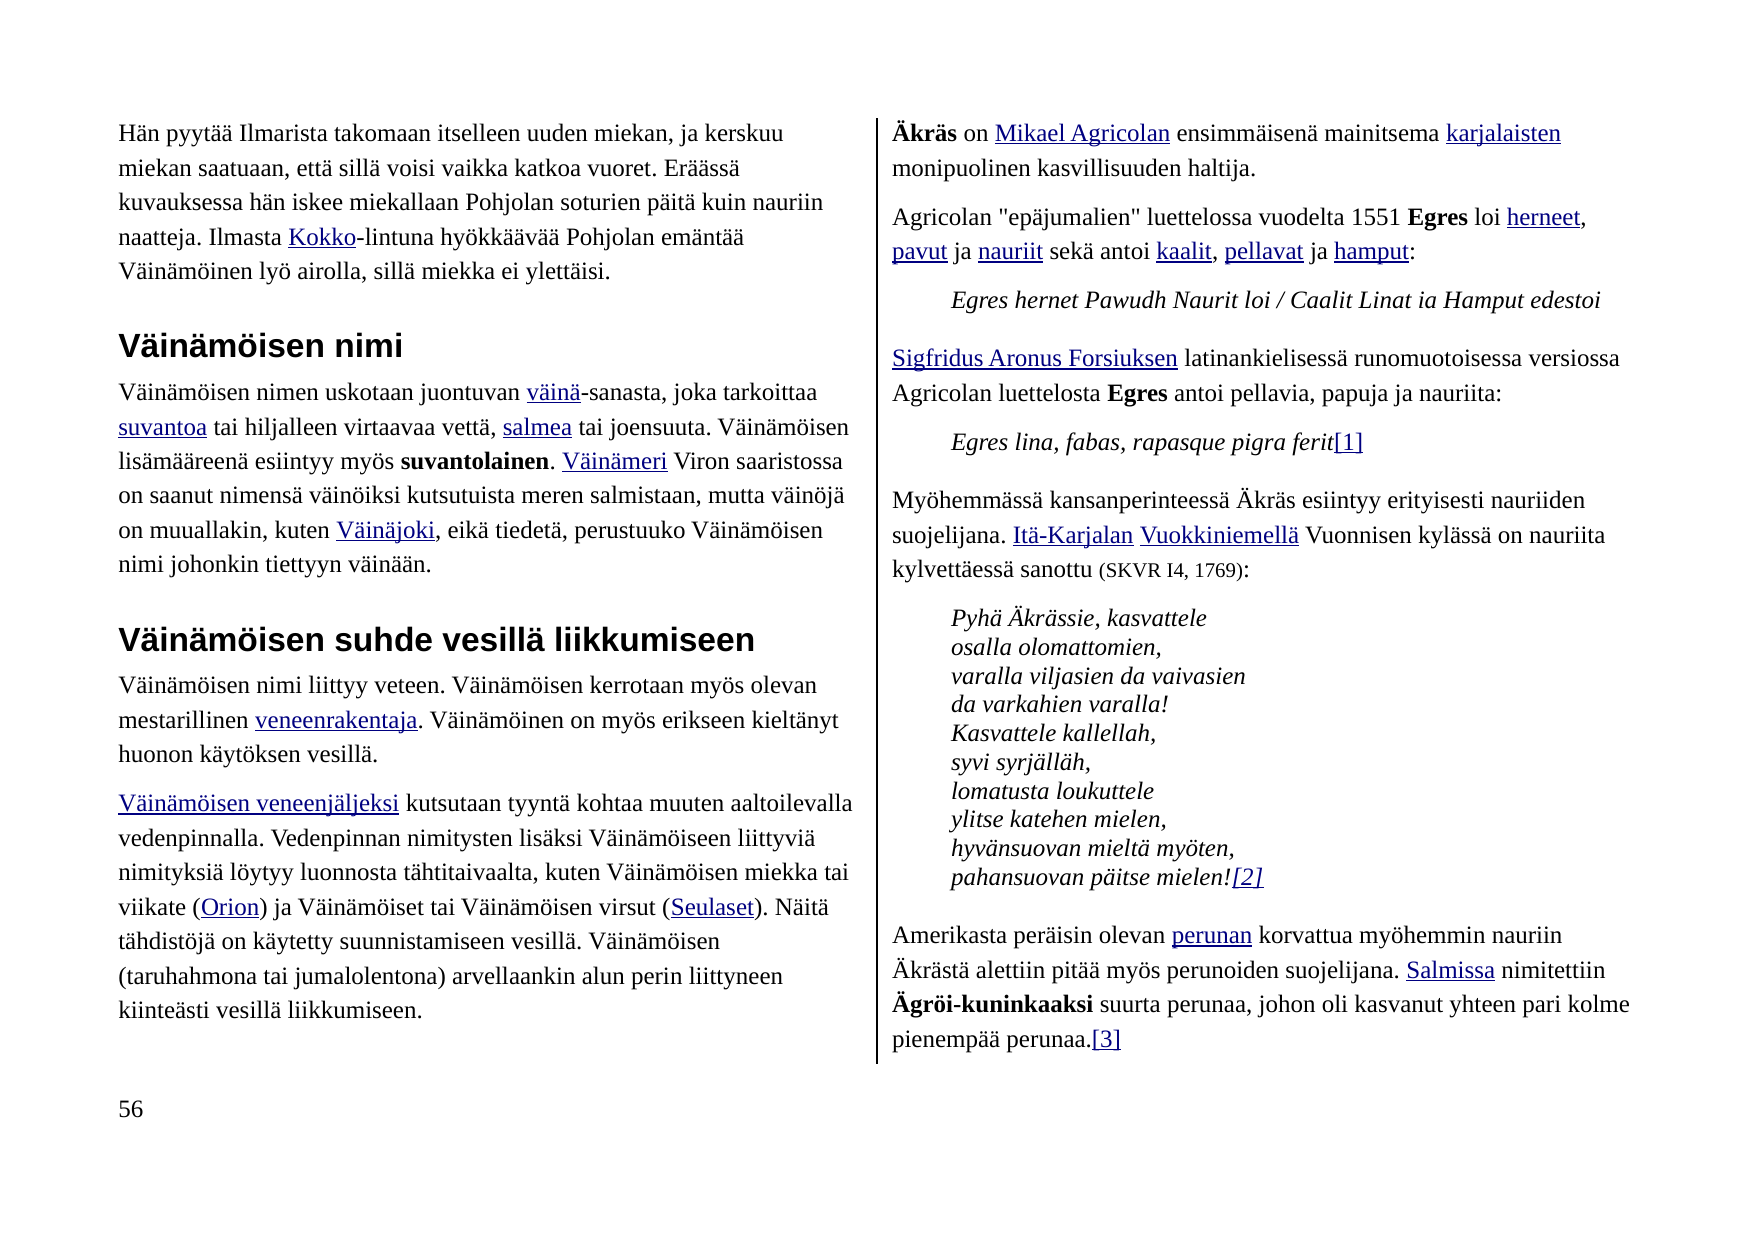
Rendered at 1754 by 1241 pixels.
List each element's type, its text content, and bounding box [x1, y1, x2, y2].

text Äkräs on Mikael Agricolan ensimmäisenä mainitsema karjalaisten monipuolinen kasvillisuuden haltija. [892, 118, 1635, 181]
list ylitse katehen mielen, [951, 804, 1635, 833]
subtitle Väinämöisen suhde vesillä liikkumiseen [118, 619, 862, 658]
text Hän pyytää Ilmarista takomaan itselleen uuden miekan, ja kerskuu miekan saatuaan, että sillä voisi vaikka katkoa vuoret. Eräässä kuvauksessa hän iskee miekallaan Pohjolan soturien päitä kuin nauriin naatteja. Ilmasta Kokko-lintuna hyökkäävää Pohjolan emäntää Väinämöinen lyö airolla, sillä miekka ei ylettäisi. [118, 118, 862, 285]
list syvi syrjälläh, [951, 747, 1635, 776]
list Egres hernet Pawudh Naurit loi / Caalit Linat ia Hamput edestoi [951, 285, 1635, 314]
subtitle Väinämöisen nimi [118, 326, 862, 364]
list pahansuovan päitse mielen![2] [951, 862, 1635, 891]
text Väinämöisen veneenjäljeksi kutsutaan tyyntä kohtaa muuten aaltoilevalla vedenpinnalla. Vedenpinnan nimitysten lisäksi Väinämöiseen liittyviä nimityksiä löytyy luonnosta tähtitaivaalta, kuten Väinämöisen miekka tai viikate (Orion) ja Väinämöiset tai Väinämöisen virsut (Seulaset). Näitä tähdistöjä on käytetty suunnistamiseen vesillä. Väinämöisen (taruhahmona tai jumalolentona) arvellaankin alun perin liittyneen kiinteästi vesillä liikkumiseen. [118, 788, 862, 1024]
text Väinämöisen nimi liittyy veteen. Väinämöisen kerrotaan myös olevan mestarillinen veneenrakentaja. Väinämöinen on myös erikseen kieltänyt huonon käytöksen vesillä. [118, 671, 862, 768]
text Myöhemmässä kansanperinteessä Äkräs esiintyy erityisesti nauriiden suojelijana. Itä-Karjalan Vuokkiniemellä Vuonnisen kylässä on nauriita kylvettäessä sanottu (SKVR I4, 1769): [892, 485, 1635, 583]
list lomatusta loukuttele [951, 776, 1635, 804]
list Pyhä Äkrässie, kasvattele [951, 603, 1635, 632]
list da varkahien varalla! [951, 689, 1635, 718]
text Agricolan "epäjumalien" luettelossa vuodelta 1551 Egres loi herneet, pavut ja nauriit sekä antoi kaalit, pellavat ja hamput: [892, 202, 1635, 265]
list Egres lina, fabas, rapasque pigra ferit[1] [951, 427, 1635, 456]
list Kasvattele kallellah, [951, 718, 1635, 747]
list osalla olomattomien, [951, 632, 1635, 661]
text Amerikasta peräisin olevan perunan korvattua myöhemmin nauriin Äkrästä alettiin pitää myös perunoiden suojelijana. Salmissa nimitettiin Ägröi-kuninkaaksi suurta perunaa, johon oli kasvanut yhteen pari kolme pienempää perunaa.[3] [892, 920, 1635, 1052]
list varalla viljasien da vaivasien [951, 661, 1635, 689]
text Sigfridus Aronus Forsiuksen latinankielisessä runomuotoisessa versiossa Agricolan luettelosta Egres antoi pellavia, papuja ja nauriita: [892, 343, 1635, 407]
text Väinämöisen nimen uskotaan juontuvan väinä-sanasta, joka tarkoittaa suvantoa tai hiljalleen virtaavaa vettä, salmea tai joensuuta. Väinämöisen lisämääreenä esiintyy myös suvantolainen. Väinämeri Viron saaristossa on saanut nimensä väinöiksi kutsutuista meren salmistaan, mutta väinöjä on muuallakin, kuten Väinäjoki, eikä tiedetä, perustuuko Väinämöisen nimi johonkin tiettyyn väinään. [118, 377, 862, 578]
list hyvänsuovan mieltä myöten, [951, 833, 1635, 862]
